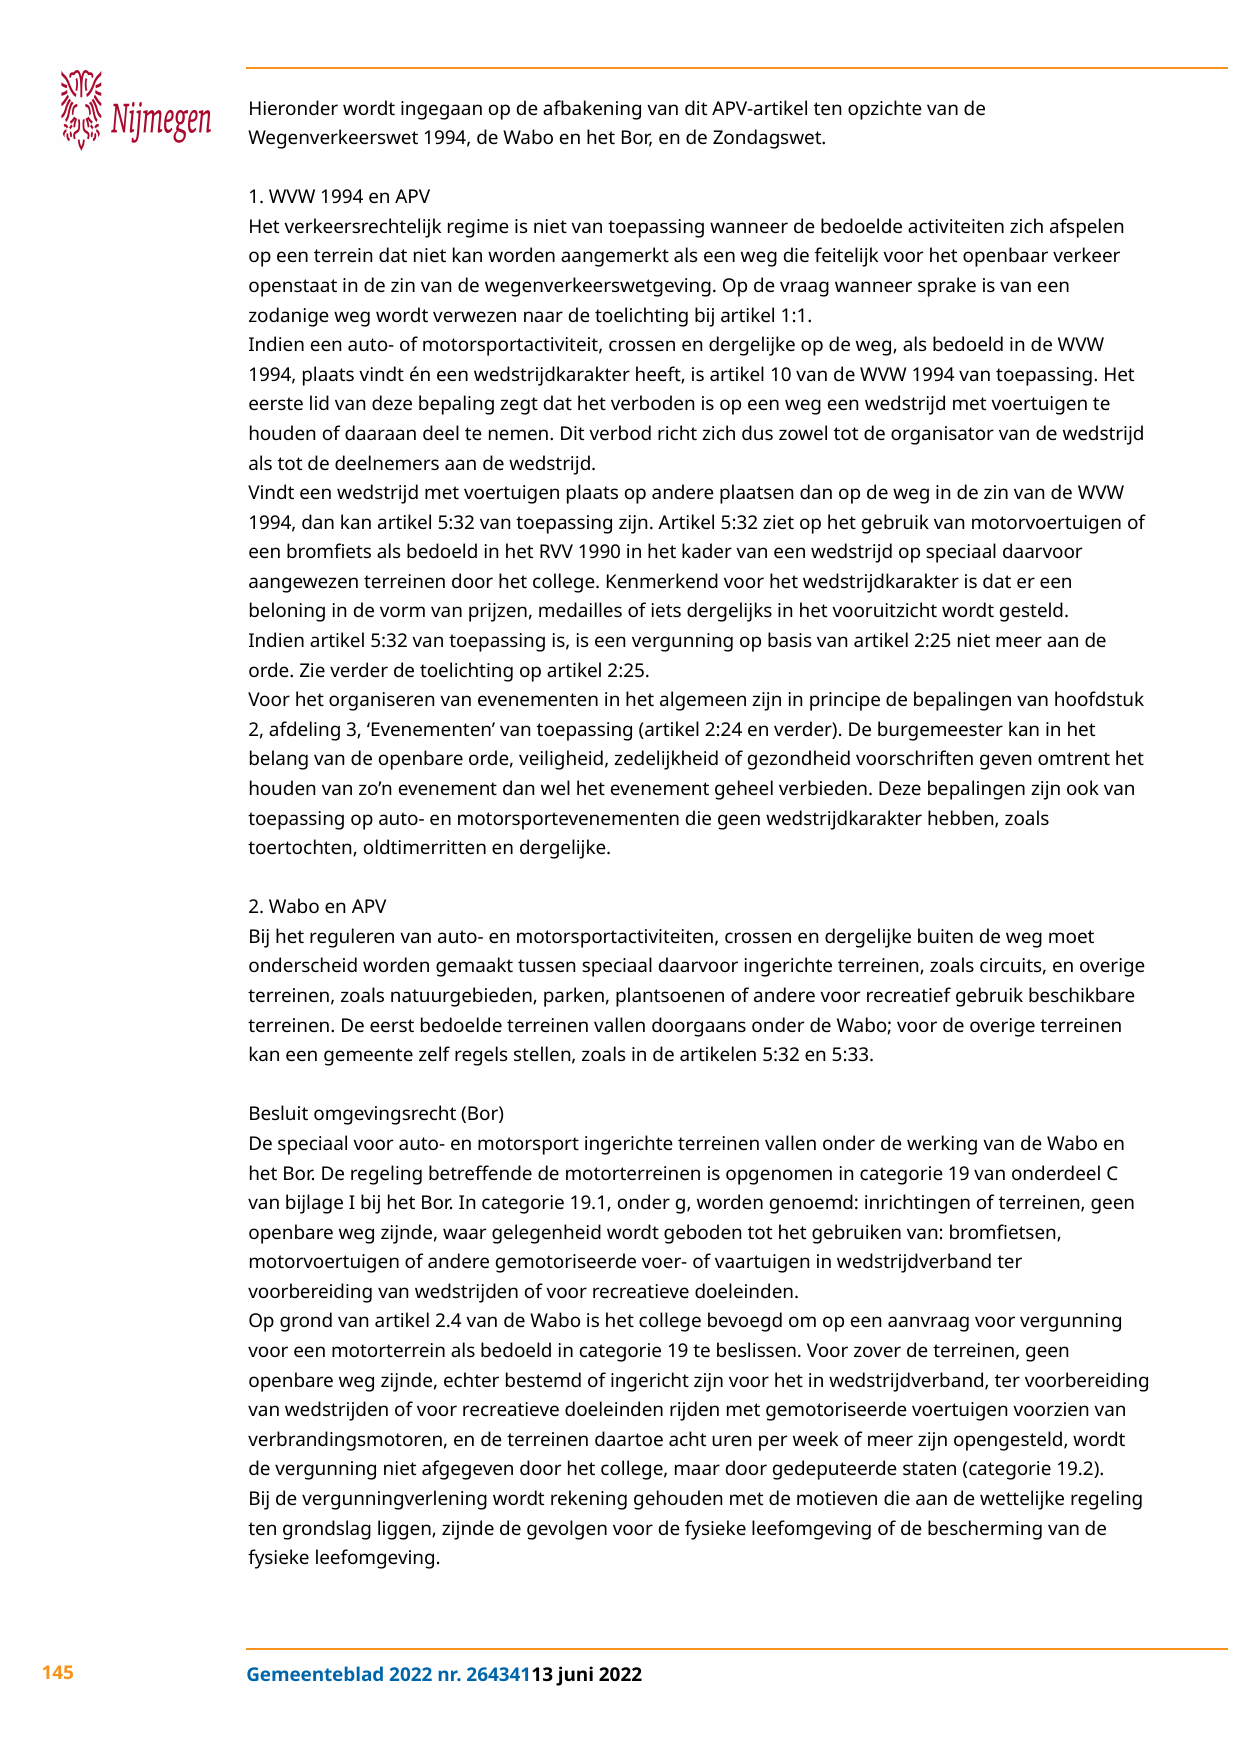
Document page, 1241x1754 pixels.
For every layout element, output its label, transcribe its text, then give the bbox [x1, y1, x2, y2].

text Indien artikel 5:32 van toepassing is, is een vergunning op basis van artikel 2:25 niet meer aan de orde. Zie verder de toelichting op artikel 2:25. [248, 627, 1152, 683]
text Hieronder wordt ingegaan op de afbakening van dit APV-artikel ten opzichte van de Wegenverkeerswet 1994, de Wabo en het Bor, en de Zondagswet. [248, 95, 1152, 150]
text Besluit omgevingsrecht (Bor) [248, 1101, 1152, 1126]
text Het verkeersrechtelijk regime is niet van toepassing wanneer de bedoelde activiteiten zich afspelen op een terrein dat niet kan worden aangemerkt als een weg die feitelijk voor het openbaar verkeer openstaat in de zin van de wegenverkeerswetgeving. Op de vraag wanneer sprake is van een zodanige weg wordt verwezen naar de toelichting bij artikel 1:1. [248, 213, 1152, 328]
text Voor het organiseren van evenementen in het algemeen zijn in principe de bepalingen van hoofdstuk 2, afdeling 3, ‘Evenementen’ van toepassing (artikel 2:24 en verder). De burgemeester kan in het belang van de openbare orde, veiligheid, zedelijkheid of gezondheid voorschriften geven omtrent het houden van zo’n evenement dan wel het evenement geheel verbieden. Deze bepalingen zijn ook van toepassing op auto- en motorsportevenementen die geen wedstrijdkarakter hebben, zoals toertochten, oldtimerritten en dergelijke. [248, 686, 1152, 860]
text 2. Wabo en APV [248, 893, 1152, 919]
text De speciaal voor auto- en motorsport ingerichte terreinen vallen onder de werking van de Wabo en het Bor. De regeling betreffende de motorterreinen is opgenomen in categorie 19 van onderdeel C van bijlage I bij het Bor. In categorie 19.1, onder g, worden genoemd: inrichtingen of terreinen, geen openbare weg zijnde, waar gelegenheid wordt geboden tot het gebruiken van: bromfietsen, motorvoertuigen of andere gemotoriseerde voer- of vaartuigen in wedstrijdverband ter voorbereiding van wedstrijden of voor recreatieve doeleinden. [248, 1130, 1152, 1304]
text Bij de vergunningverlening wordt rekening gehouden met de motieven die aan de wettelijke regeling ten grondslag liggen, zijnde de gevolgen voor de fysieke leefomgeving of de bescherming van de fysieke leefomgeving. [248, 1485, 1152, 1570]
text 1. WVW 1994 en APV [248, 183, 1152, 209]
text Op grond van artikel 2.4 van de Wabo is het college bevoegd om op een aanvraag voor vergunning voor een motorterrein als bedoeld in categorie 19 te beslissen. Voor zover de terreinen, geen openbare weg zijnde, echter bestemd of ingericht zijn voor het in wedstrijdverband, ter voorbereiding van wedstrijden of voor recreatieve doeleinden rijden met gemotoriseerde voertuigen voorzien van verbrandingsmotoren, en de terreinen daartoe acht uren per week of meer zijn opengesteld, wordt de vergunning niet afgegeven door het college, maar door gedeputeerde staten (categorie 19.2). [248, 1308, 1152, 1481]
text Bij het reguleren van auto- en motorsportactiviteiten, crossen en dergelijke buiten de weg moet onderscheid worden gemaakt tussen speciaal daarvoor ingerichte terreinen, zoals circuits, en overige terreinen, zoals natuurgebieden, parken, plantsoenen of andere voor recreatief gebruik beschikbare terreinen. De eerst bedoelde terreinen vallen doorgaans onder de Wabo; voor de overige terreinen kan een gemeente zelf regels stellen, zoals in de artikelen 5:32 en 5:33. [248, 923, 1152, 1067]
text Vindt een wedstrijd met voertuigen plaats op andere plaatsen dan op de weg in de zin van de WVW 1994, dan kan artikel 5:32 van toepassing zijn. Artikel 5:32 ziet op het gebruik van motorvoertuigen of een bromfiets als bedoeld in het RVV 1990 in het kader van een wedstrijd op speciaal daarvoor aangewezen terreinen door het college. Kenmerkend voor het wedstrijdkarakter is dat er een beloning in de vorm van prijzen, medailles of iets dergelijks in het vooruitzicht wordt gesteld. [248, 479, 1152, 623]
picture [41, 47, 231, 172]
text Indien een auto- of motorsportactiviteit, crossen en dergelijke op de weg, als bedoeld in de WVW 1994, plaats vindt én een wedstrijdkarakter heeft, is artikel 10 van de WVW 1994 van toepassing. Het eerste lid van deze bepaling zegt dat het verboden is op een weg een wedstrijd met voertuigen te houden of daaraan deel te nemen. Dit verbod richt zich dus zowel tot de organisator van de wedstrijd als tot de deelnemers aan de wedstrijd. [248, 331, 1152, 476]
